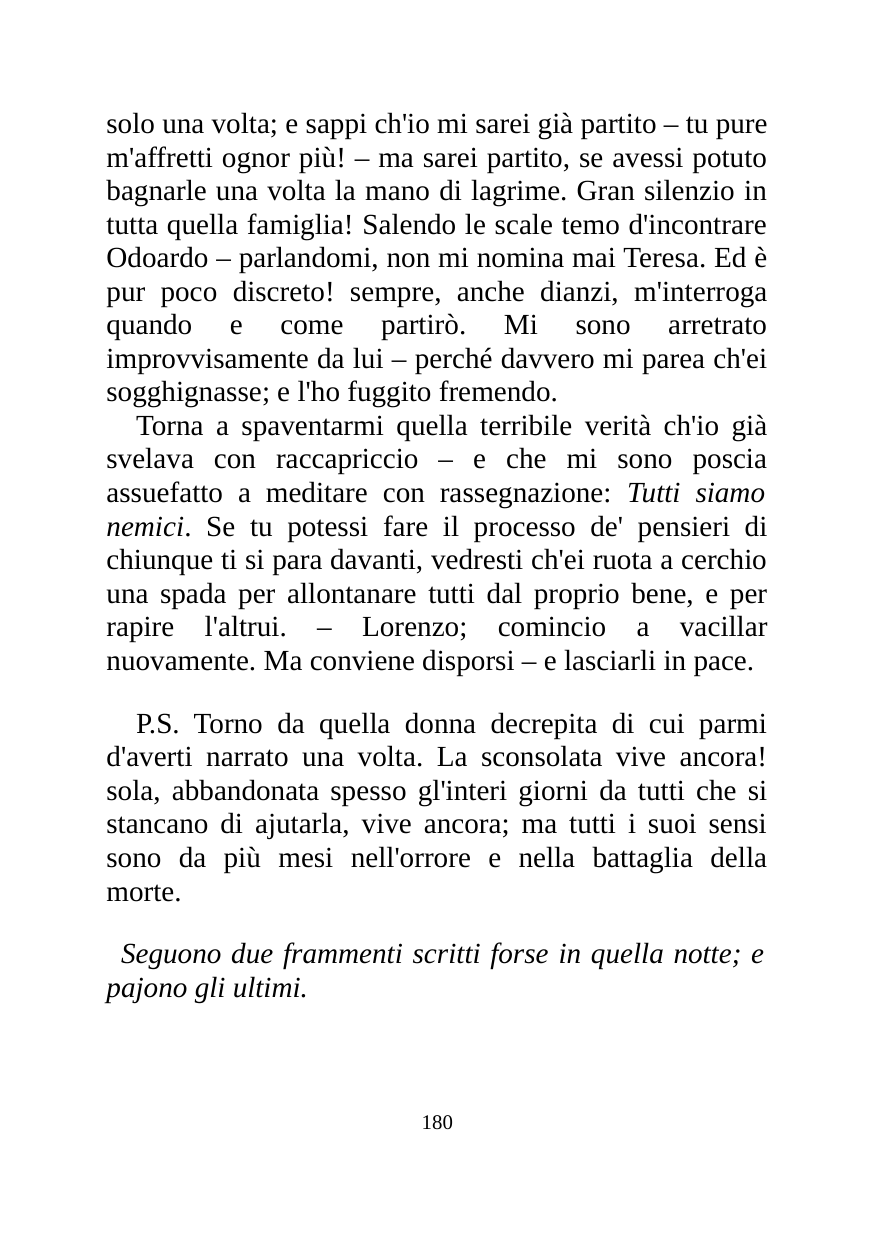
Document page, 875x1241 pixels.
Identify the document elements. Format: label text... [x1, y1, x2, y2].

text Torna a spaventarmi quella terribile verità ch'io già svelava con raccapriccio – e che mi sono poscia assuefatto a meditare con rassegnazione: Tutti siamo nemici. Se tu potessi fare il processo de' pensieri di chiunque ti si para davanti, vedresti ch'ei ruota a cerchio una spada per allontanare tutti dal proprio bene, e per rapire l'altrui. – Lorenzo; comincio a vacillar nuovamente. Ma conviene disporsi – e lasciarli in pace. [106, 408, 768, 676]
text P.S. Torno da quella donna decrepita di cui parmi d'averti narrato una volta. La sconsolata vive ancora! sola, abbandonata spesso gl'interi giorni da tutti che si stancano di ajutarla, vive ancora; ma tutti i suoi sensi sono da più mesi nell'orrore e nella battaglia della morte. [106, 706, 768, 907]
text solo una volta; e sappi ch'io mi sarei già partito – tu pure m'affretti ognor più! – ma sarei partito, se avessi potuto bagnarle una volta la mano di lagrime. Gran silenzio in tutta quella famiglia! Salendo le scale temo d'incontrare Odoardo – parlandomi, non mi nomina mai Teresa. Ed è pur poco discreto! sempre, anche dianzi, m'interroga quando e come partirò. Mi sono arretrato improvvisamente da lui – perché davvero mi parea ch'ei sogghignasse; e l'ho fuggito fremendo. [106, 106, 768, 408]
text Seguono due frammenti scritti forse in quella notte; e pajono gli ultimi. [106, 937, 768, 1004]
